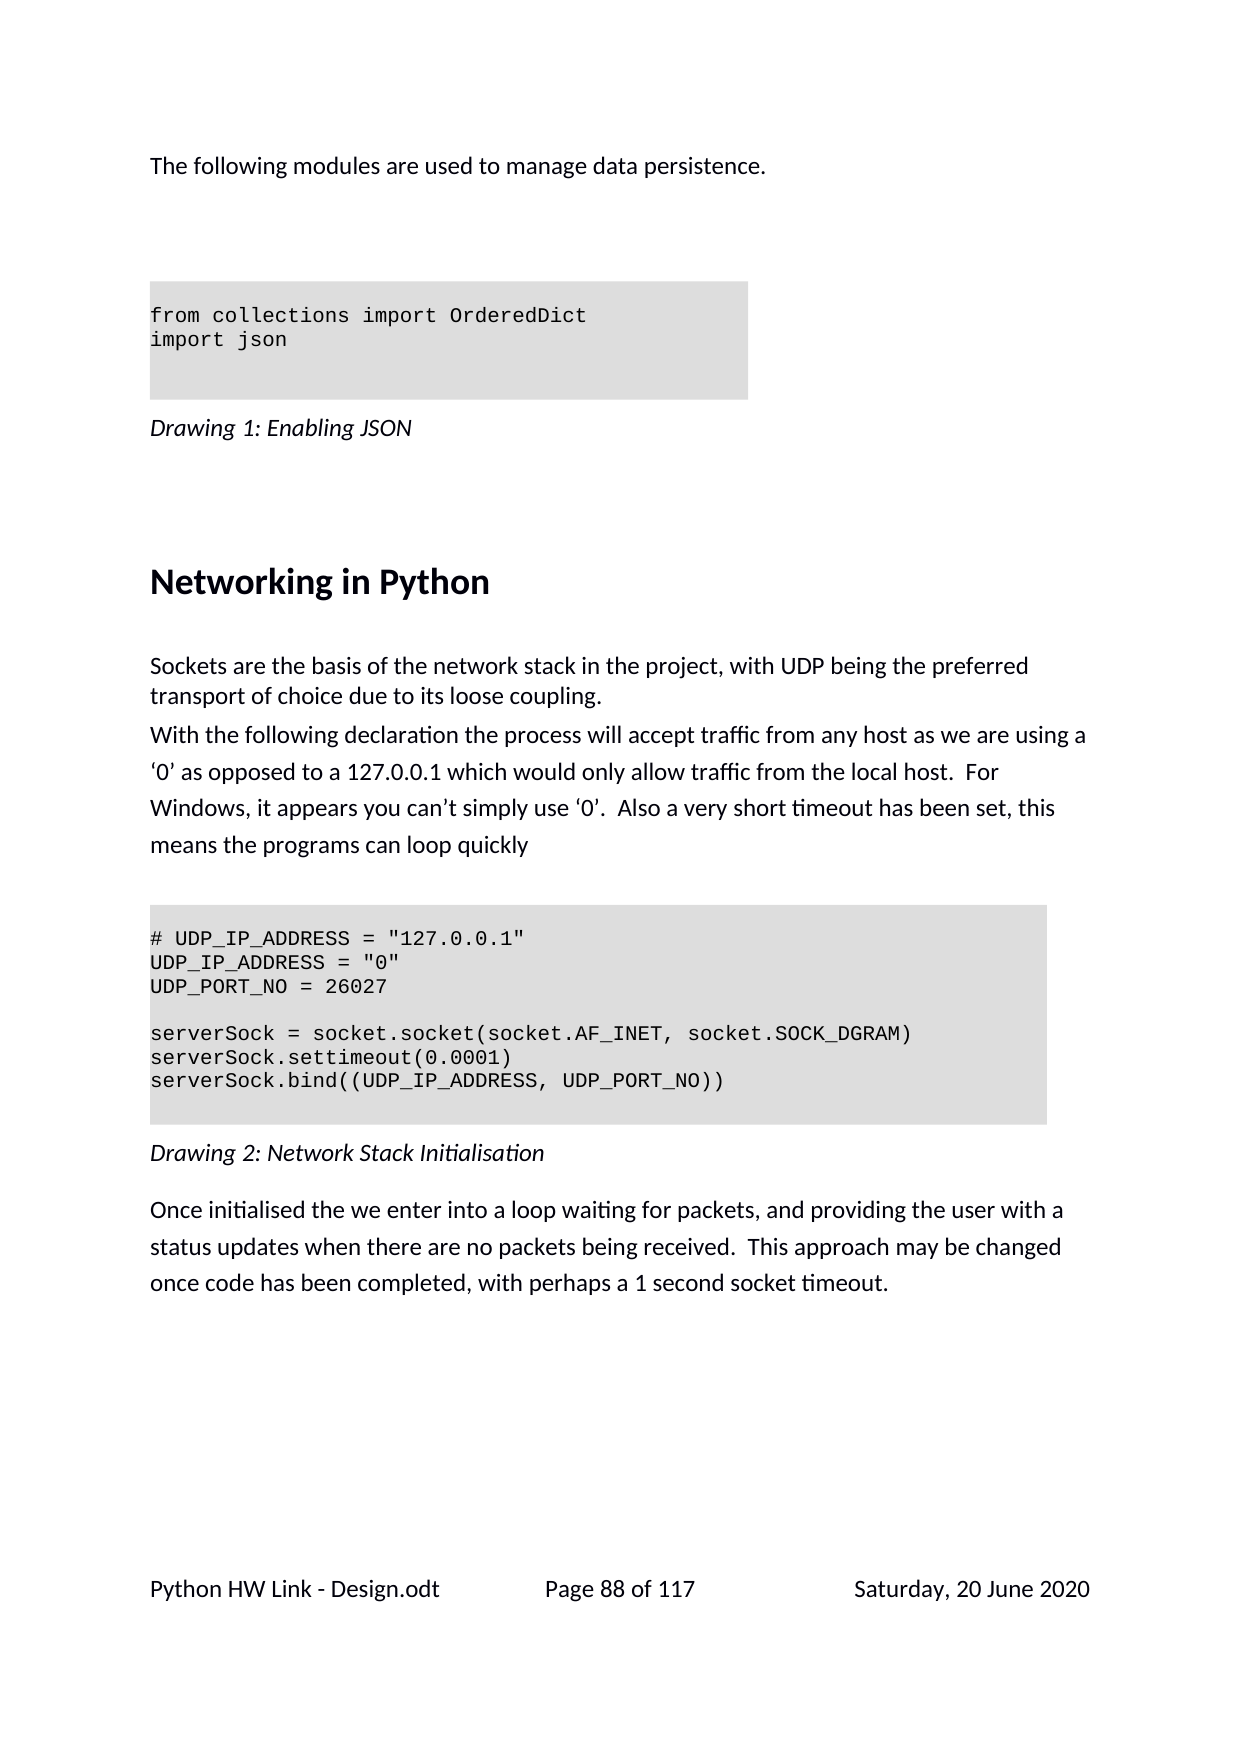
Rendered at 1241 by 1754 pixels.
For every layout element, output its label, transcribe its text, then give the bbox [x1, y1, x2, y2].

text Sockets are the basis of the network stack in the project, with UDP being the preferred transport of choice due to its loose coupling. [150, 650, 1090, 711]
text Once initialised the we enter into a loop waiting for packets, and providing the user with a status updates when there are no packets being received. This approach may be changed once code has been completed, with perhaps a 1 second socket timeout. [150, 880, 1090, 1298]
text The following modules are used to manage data persistence. [150, 150, 1090, 181]
text Drawing 1: Enabling JSON [150, 400, 748, 443]
text Drawing 2: Network Stack Initialisation [150, 1125, 1047, 1168]
subtitle Networking in Python [150, 558, 1090, 604]
text With the following declaration the process will accept traffic from any host as we are using a ‘0’ as opposed to a 127.0.0.1 which would only allow traffic from the local host. For Windows, it appears you can’t simply use ‘0’. Also a very short timeout has been set, this means the programs can loop quickly [150, 719, 1090, 859]
